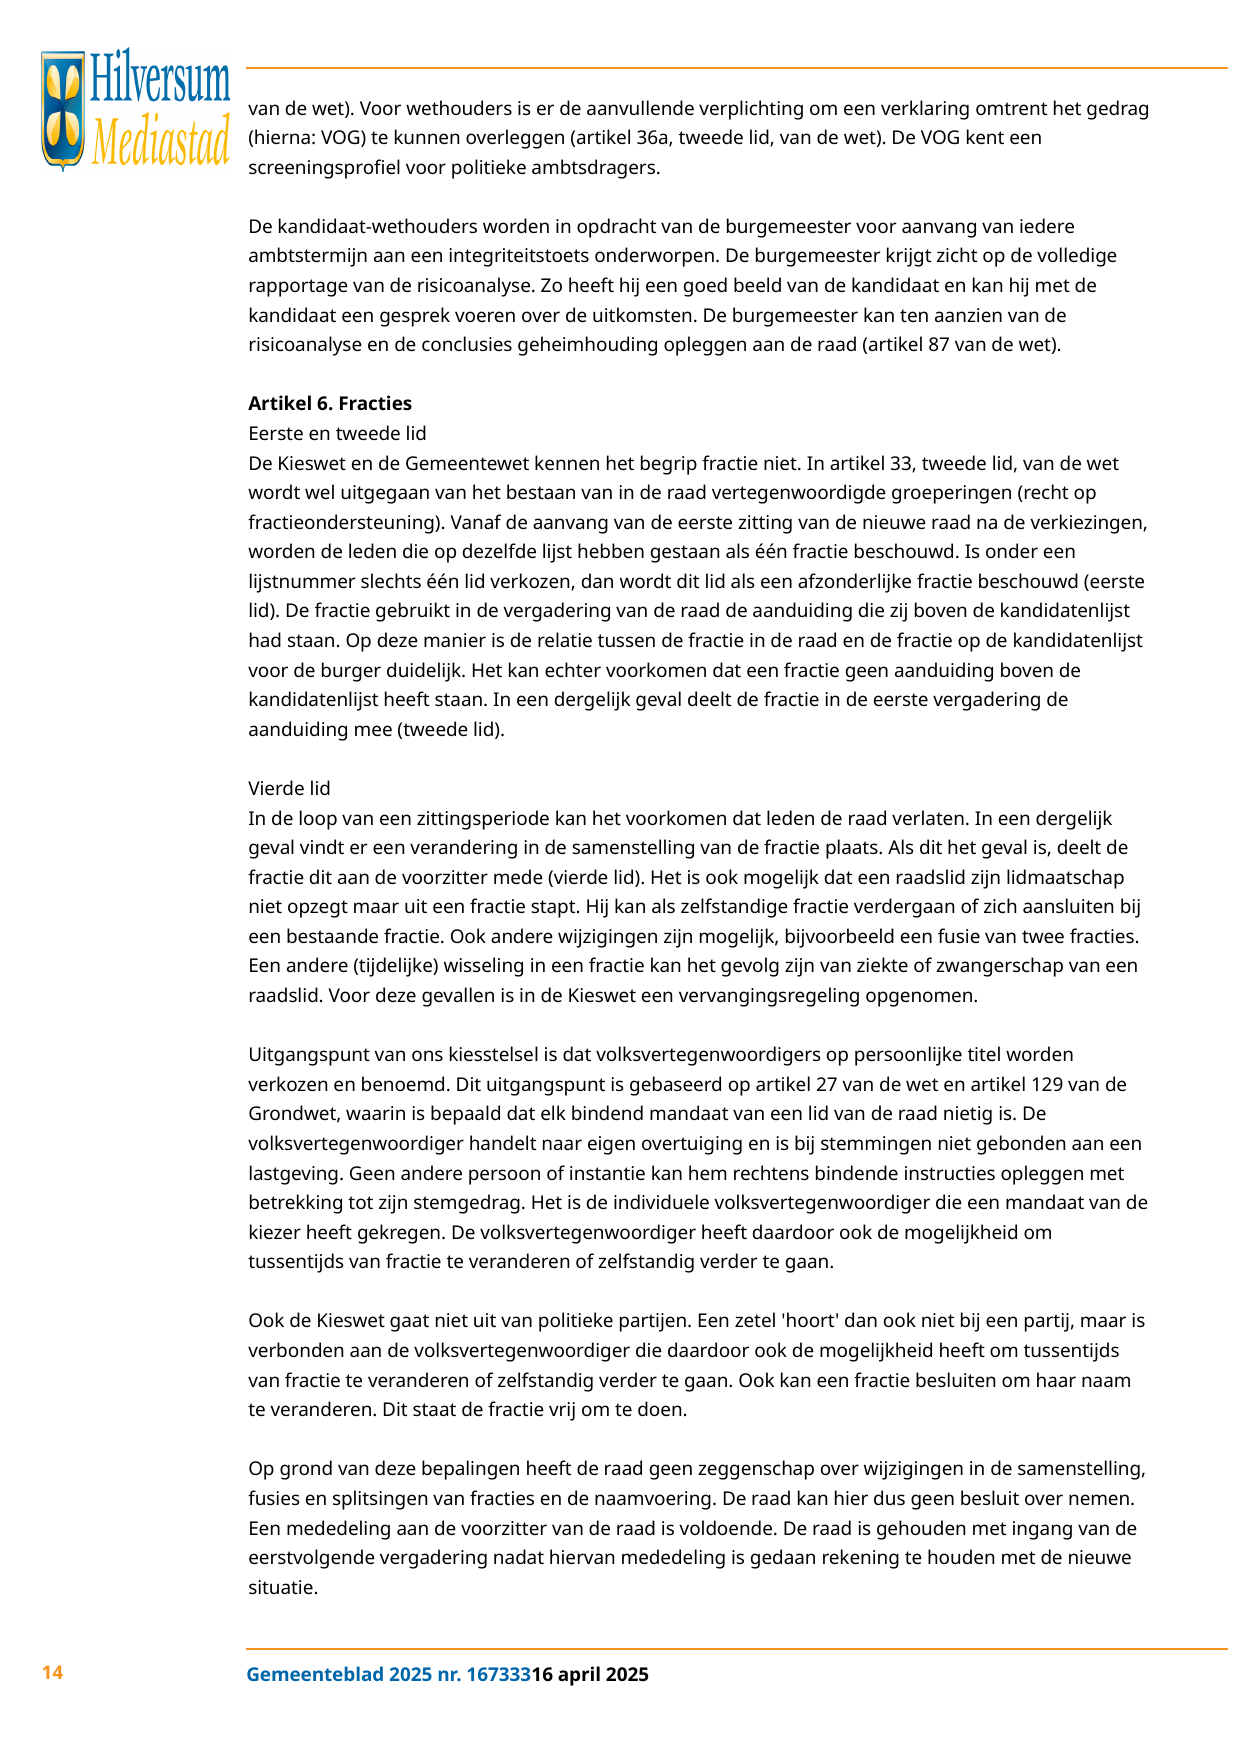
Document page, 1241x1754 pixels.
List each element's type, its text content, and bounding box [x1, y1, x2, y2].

text In de loop van een zittingsperiode kan het voorkomen dat leden de raad verlaten. In een dergelijk geval vindt er een verandering in de samenstelling van de fractie plaats. Als dit het geval is, deelt de fractie dit aan de voorzitter mede (vierde lid). Het is ook mogelijk dat een raadslid zijn lidmaatschap niet opzegt maar uit een fractie stapt. Hij kan als zelfstandige fractie verdergaan of zich aansluiten bij een bestaande fractie. Ook andere wijzigingen zijn mogelijk, bijvoorbeeld een fusie van twee fracties. Een andere (tijdelijke) wisseling in een fractie kan het gevolg zijn van ziekte of zwangerschap van een raadslid. Voor deze gevallen is in de Kieswet een vervangingsregeling opgenomen. [248, 805, 1152, 1008]
text Eerste en tweede lid [248, 420, 1152, 446]
text van de wet). Voor wethouders is er de aanvullende verplichting om een verklaring omtrent het gedrag (hierna: VOG) te kunnen overleggen (artikel 36a, tweede lid, van de wet). De VOG kent een screeningsprofiel voor politieke ambtsdragers. [248, 95, 1152, 180]
picture [41, 47, 231, 172]
text De kandidaat-wethouders worden in opdracht van de burgemeester voor aanvang van iedere ambtstermijn aan een integriteitstoets onderworpen. De burgemeester krijgt zicht op de volledige rapportage van de risicoanalyse. Zo heeft hij een goed beeld van de kandidaat en kan hij met de kandidaat een gesprek voeren over de uitkomsten. De burgemeester kan ten aanzien van de risicoanalyse en de conclusies geheimhouding opleggen aan de raad (artikel 87 van de wet). [248, 213, 1152, 357]
text Op grond van deze bepalingen heeft de raad geen zeggenschap over wijzigingen in de samenstelling, fusies en splitsingen van fracties en de naamvoering. De raad kan hier dus geen besluit over nemen. Een mededeling aan de voorzitter van de raad is voldoende. De raad is gehouden met ingang van de eerstvolgende vergadering nadat hiervan mededeling is gedaan rekening te houden met de nieuwe situatie. [248, 1456, 1152, 1600]
text Ook de Kieswet gaat niet uit van politieke partijen. Een zetel 'hoort' dan ook niet bij een partij, maar is verbonden aan de volksvertegenwoordiger die daardoor ook de mogelijkheid heeft om tussentijds van fractie te veranderen of zelfstandig verder te gaan. Ook kan een fractie besluiten om haar naam te veranderen. Dit staat de fractie vrij om te doen. [248, 1308, 1152, 1422]
text Vierde lid [248, 775, 1152, 801]
text De Kieswet en de Gemeentewet kennen het begrip fractie niet. In artikel 33, tweede lid, van de wet wordt wel uitgegaan van het bestaan van in de raad vertegenwoordigde groeperingen (recht op fractieondersteuning). Vanaf de aanvang van de eerste zitting van de nieuwe raad na de verkiezingen, worden de leden die op dezelfde lijst hebben gestaan als één fractie beschouwd. Is onder een lijstnummer slechts één lid verkozen, dan wordt dit lid als een afzonderlijke fractie beschouwd (eerste lid). De fractie gebruikt in de vergadering van de raad de aanduiding die zij boven de kandidatenlijst had staan. Op deze manier is de relatie tussen de fractie in de raad en de fractie op de kandidatenlijst voor de burger duidelijk. Het kan echter voorkomen dat een fractie geen aanduiding boven de kandidatenlijst heeft staan. In een dergelijk geval deelt de fractie in de eerste vergadering de aanduiding mee (tweede lid). [248, 450, 1152, 742]
text Artikel 6. Fracties [248, 391, 1152, 416]
text Uitgangspunt van ons kiesstelsel is dat volksvertegenwoordigers op persoonlijke titel worden verkozen en benoemd. Dit uitgangspunt is gebaseerd op artikel 27 van de wet en artikel 129 van de Grondwet, waarin is bepaald dat elk bindend mandaat van een lid van de raad nietig is. De volksvertegenwoordiger handelt naar eigen overtuiging en is bij stemmingen niet gebonden aan een lastgeving. Geen andere persoon of instantie kan hem rechtens bindende instructies opleggen met betrekking tot zijn stemgedrag. Het is de individuele volksvertegenwoordiger die een mandaat van de kiezer heeft gekregen. De volksvertegenwoordiger heeft daardoor ook de mogelijkheid om tussentijds van fractie te veranderen of zelfstandig verder te gaan. [248, 1041, 1152, 1274]
